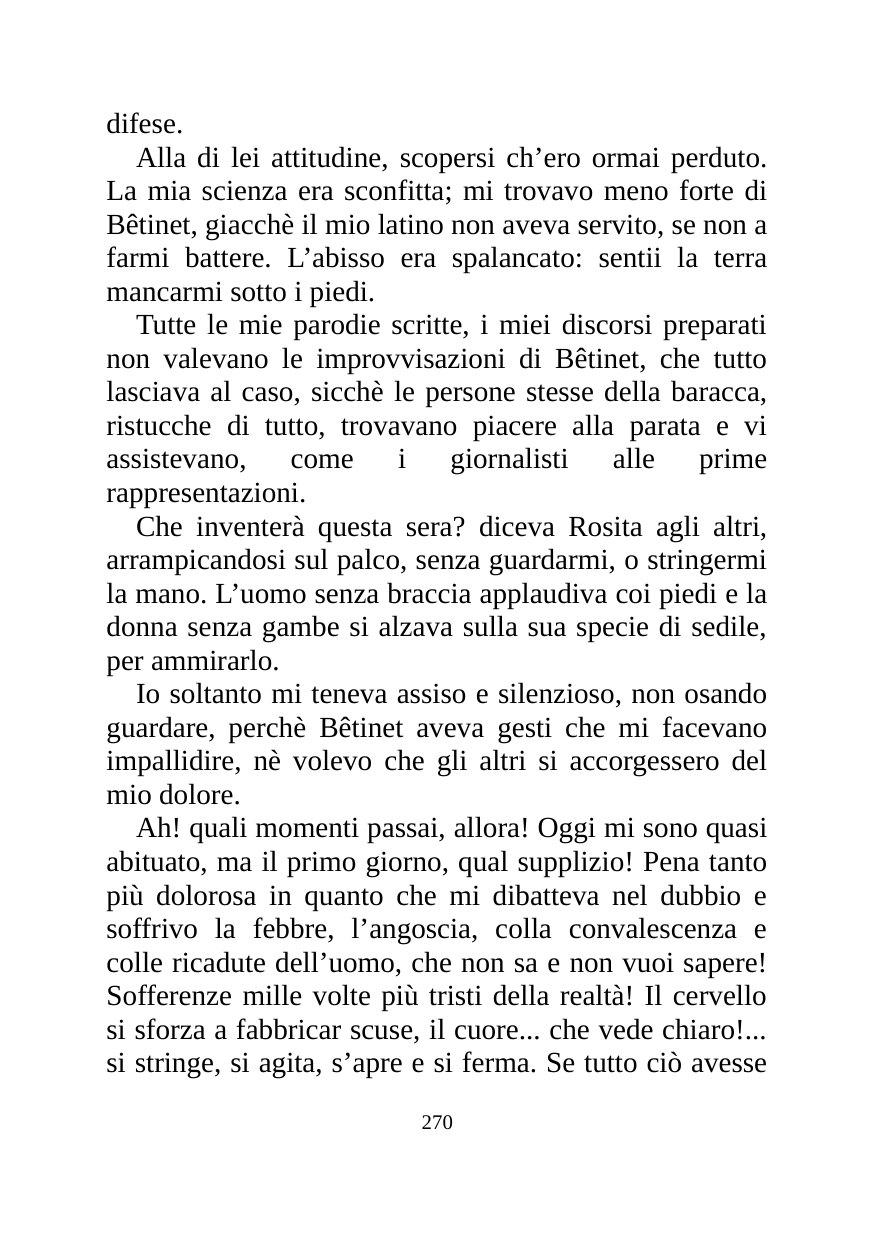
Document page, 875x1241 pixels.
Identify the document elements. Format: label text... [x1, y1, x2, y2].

text Alla di lei attitudine, scopersi ch’ero ormai perduto. La mia scienza era sconfitta; mi trovavo meno forte di Bêtinet, giacchè il mio latino non aveva servito, se non a farmi battere. L’abisso era spalancato: sentii la terra mancarmi sotto i piedi. [106, 140, 768, 307]
text Tutte le mie parodie scritte, i miei discorsi preparati non valevano le improvvisazioni di Bêtinet, che tutto lasciava al caso, sicchè le persone stesse della baracca, ristucche di tutto, trovavano piacere alla parata e vi assistevano, come i giornalisti alle prime rappresentazioni. [106, 307, 768, 509]
text Che inventerà questa sera? diceva Rosita agli altri, arrampicandosi sul palco, senza guardarmi, o stringermi la mano. L’uomo senza braccia applaudiva coi piedi e la donna senza gambe si alzava sulla sua specie di sedile, per ammirarlo. [106, 509, 768, 676]
text Io soltanto mi teneva assiso e silenzioso, non osando guardare, perchè Bêtinet aveva gesti che mi facevano impallidire, nè volevo che gli altri si accorgessero del mio dolore. [106, 676, 768, 811]
text Ah! quali momenti passai, allora! Oggi mi sono quasi abituato, ma il primo giorno, qual supplizio! Pena tanto più dolorosa in quanto che mi dibatteva nel dubbio e soffrivo la febbre, l’angoscia, colla convalescenza e colle ricadute dell’uomo, che non sa e non vuoi sapere! Sofferenze mille volte più tristi della realtà! Il cervello si sforza a fabbricar scuse, il cuore... che vede chiaro!... si stringe, si agita, s’apre e si ferma. Se tutto ciò avesse [106, 811, 768, 1079]
text difese. [106, 106, 768, 140]
